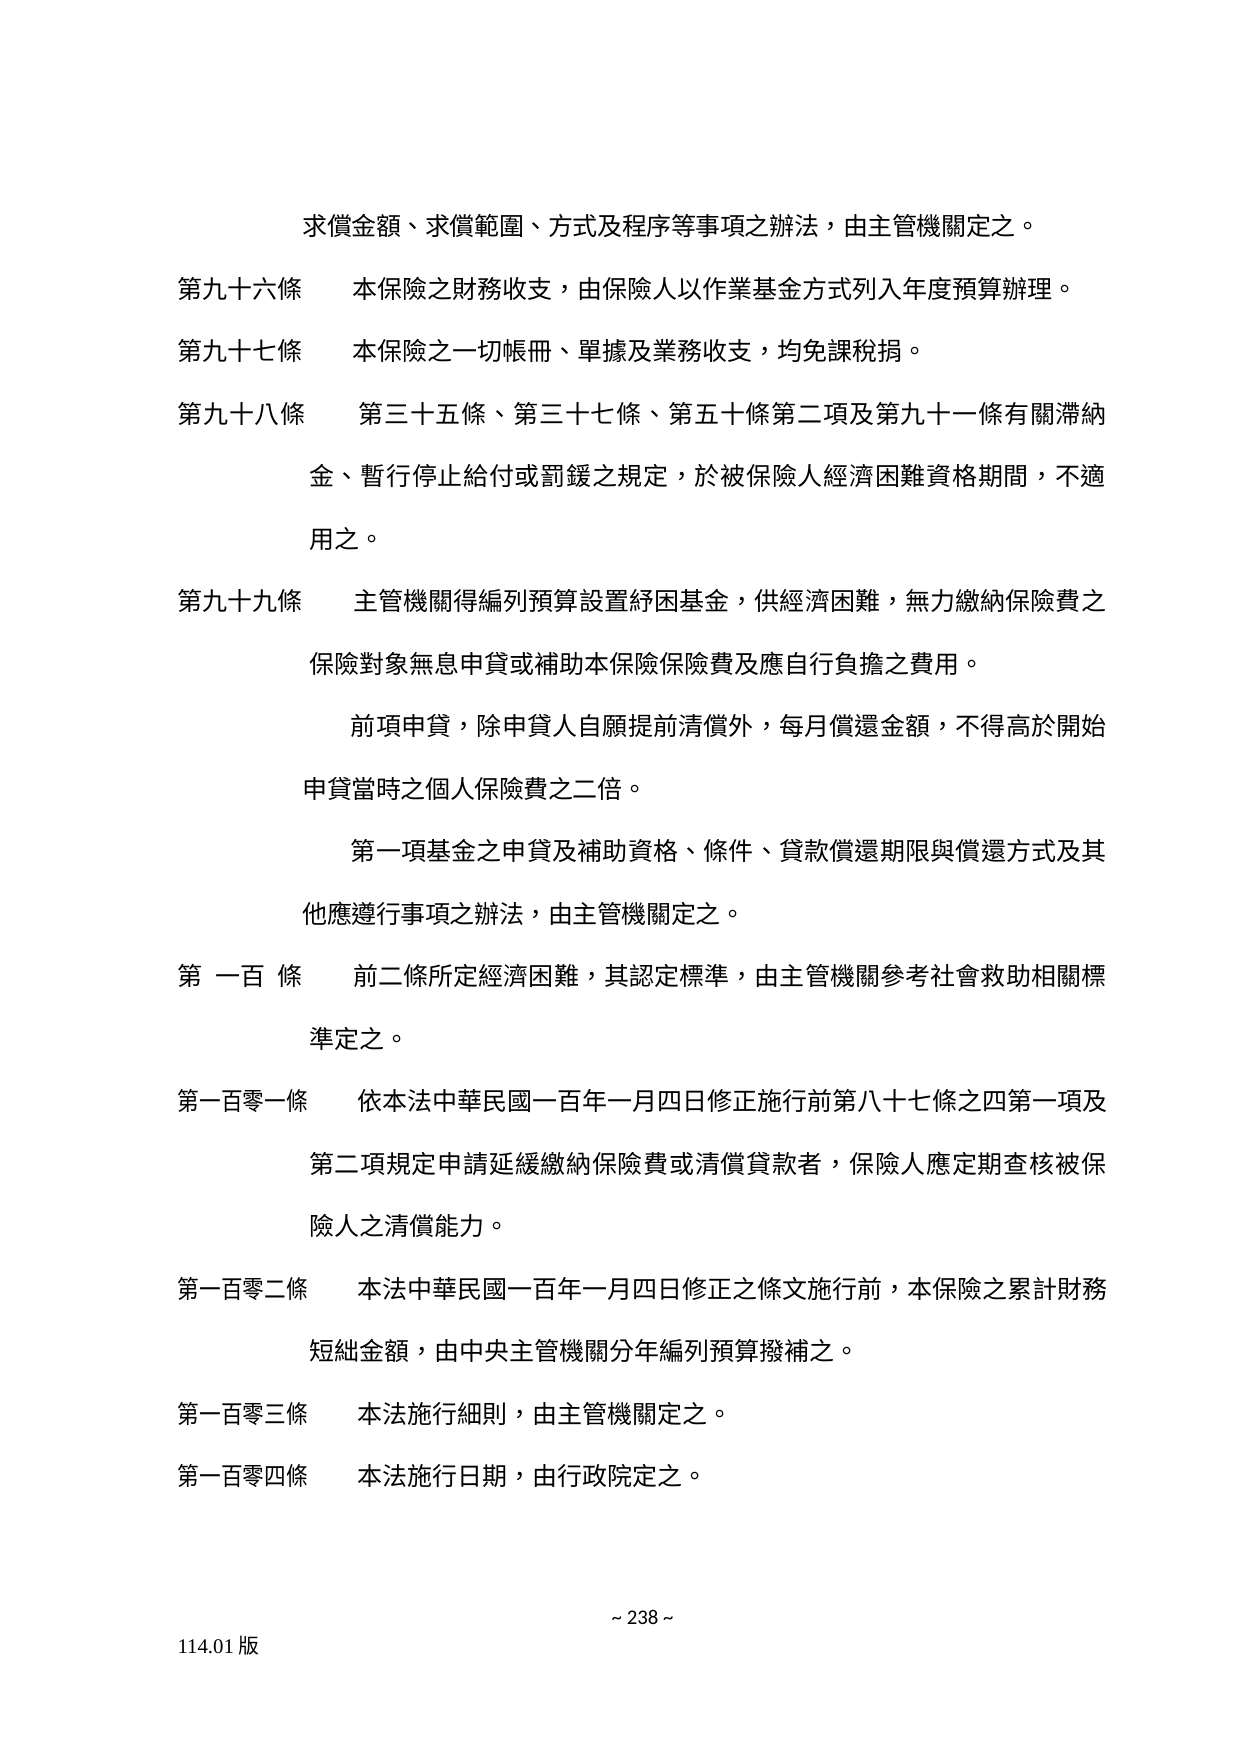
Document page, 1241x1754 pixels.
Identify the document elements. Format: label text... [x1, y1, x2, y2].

text 第九十九條 主管機關得編列預算設置紓困基金，供經濟困難，無力繳納保險費之保險對象無息申貸或補助本保險保險費及應自行負擔之費用。 [177, 558, 1107, 683]
text 第一百零三條 本法施行細則，由主管機關定之。 [177, 1371, 1107, 1433]
text 第一百零二條 本法中華民國一百年一月四日修正之條文施行前，本保險之累計財務短絀金額，由中央主管機關分年編列預算撥補之。 [177, 1246, 1107, 1371]
text 第九十六條 本保險之財務收支，由保險人以作業基金方式列入年度預算辦理。 [177, 246, 1107, 308]
text 第九十七條 本保險之一切帳冊、單據及業務收支，均免課稅捐。 [177, 308, 1107, 371]
text 第九十八條 第三十五條、第三十七條、第五十條第二項及第九十一條有關滯納金、暫行停止給付或罰鍰之規定，於被保險人經濟困難資格期間，不適用之。 [177, 371, 1107, 558]
text 第 一百 條 前二條所定經濟困難，其認定標準，由主管機關參考社會救助相關標準定之。 [177, 933, 1107, 1058]
text 前項申貸，除申貸人自願提前清償外，每月償還金額，不得高於開始申貸當時之個人保險費之二倍。 [302, 683, 1107, 808]
text 第一百零四條 本法施行日期，由行政院定之。 [177, 1433, 1107, 1496]
text 第一項基金之申貸及補助資格、條件、貸款償還期限與償還方式及其他應遵行事項之辦法，由主管機關定之。 [302, 808, 1107, 933]
text 求償金額、求償範圍、方式及程序等事項之辦法，由主管機關定之。 [302, 183, 1107, 246]
text 第一百零一條 依本法中華民國一百年一月四日修正施行前第八十七條之四第一項及第二項規定申請延緩繳納保險費或清償貸款者，保險人應定期查核被保險人之清償能力。 [177, 1058, 1107, 1246]
